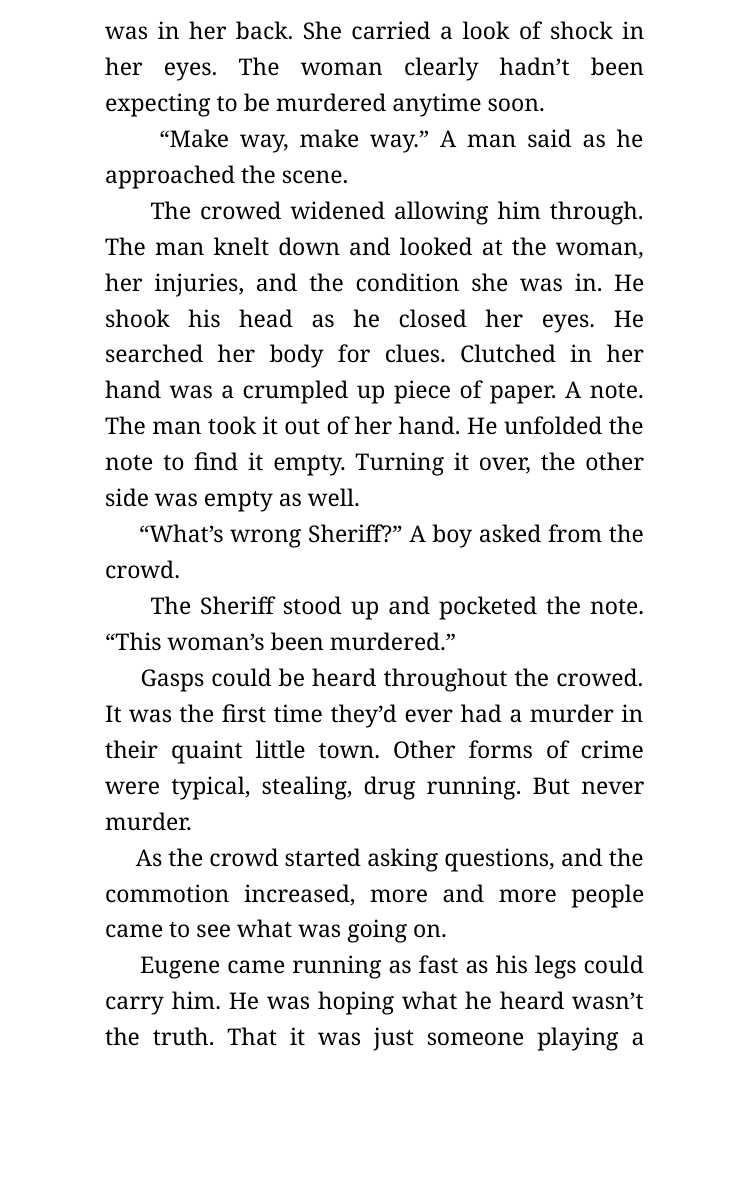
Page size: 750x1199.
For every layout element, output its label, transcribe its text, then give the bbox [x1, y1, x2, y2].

text Gasps could be heard throughout the crowed. It was the first time they’d ever had a murder in their quaint little town. Other forms of crime were typical, stealing, drug running. But never murder. [105, 662, 645, 837]
text “Make way, make way.” A man said as he approached the scene. [105, 123, 645, 190]
text The crowed widened allowing him through. The man knelt down and looked at the woman, her injuries, and the condition she was in. He shook his head as he closed her eyes. He searched her body for clues. Clutched in her hand was a crumpled up piece of paper. A note. The man took it out of her hand. He unfolded the note to find it empty. Turning it over, the other side was empty as well. [105, 195, 645, 513]
text Eugene came running as fast as his legs could carry him. He was hoping what he heard wasn’t the truth. That it was just someone playing a [105, 949, 645, 1052]
text was in her back. She carried a look of shock in her eyes. The woman clearly hadn’t been expecting to be murdered anytime soon. [105, 15, 645, 118]
text “What’s wrong Sheriff?” A boy asked from the crowd. [105, 518, 645, 585]
text As the crowd started asking questions, and the commotion increased, more and more people came to see what was going on. [105, 842, 645, 945]
text The Sheriff stood up and pocketed the note. “This woman’s been murdered.” [105, 590, 645, 657]
